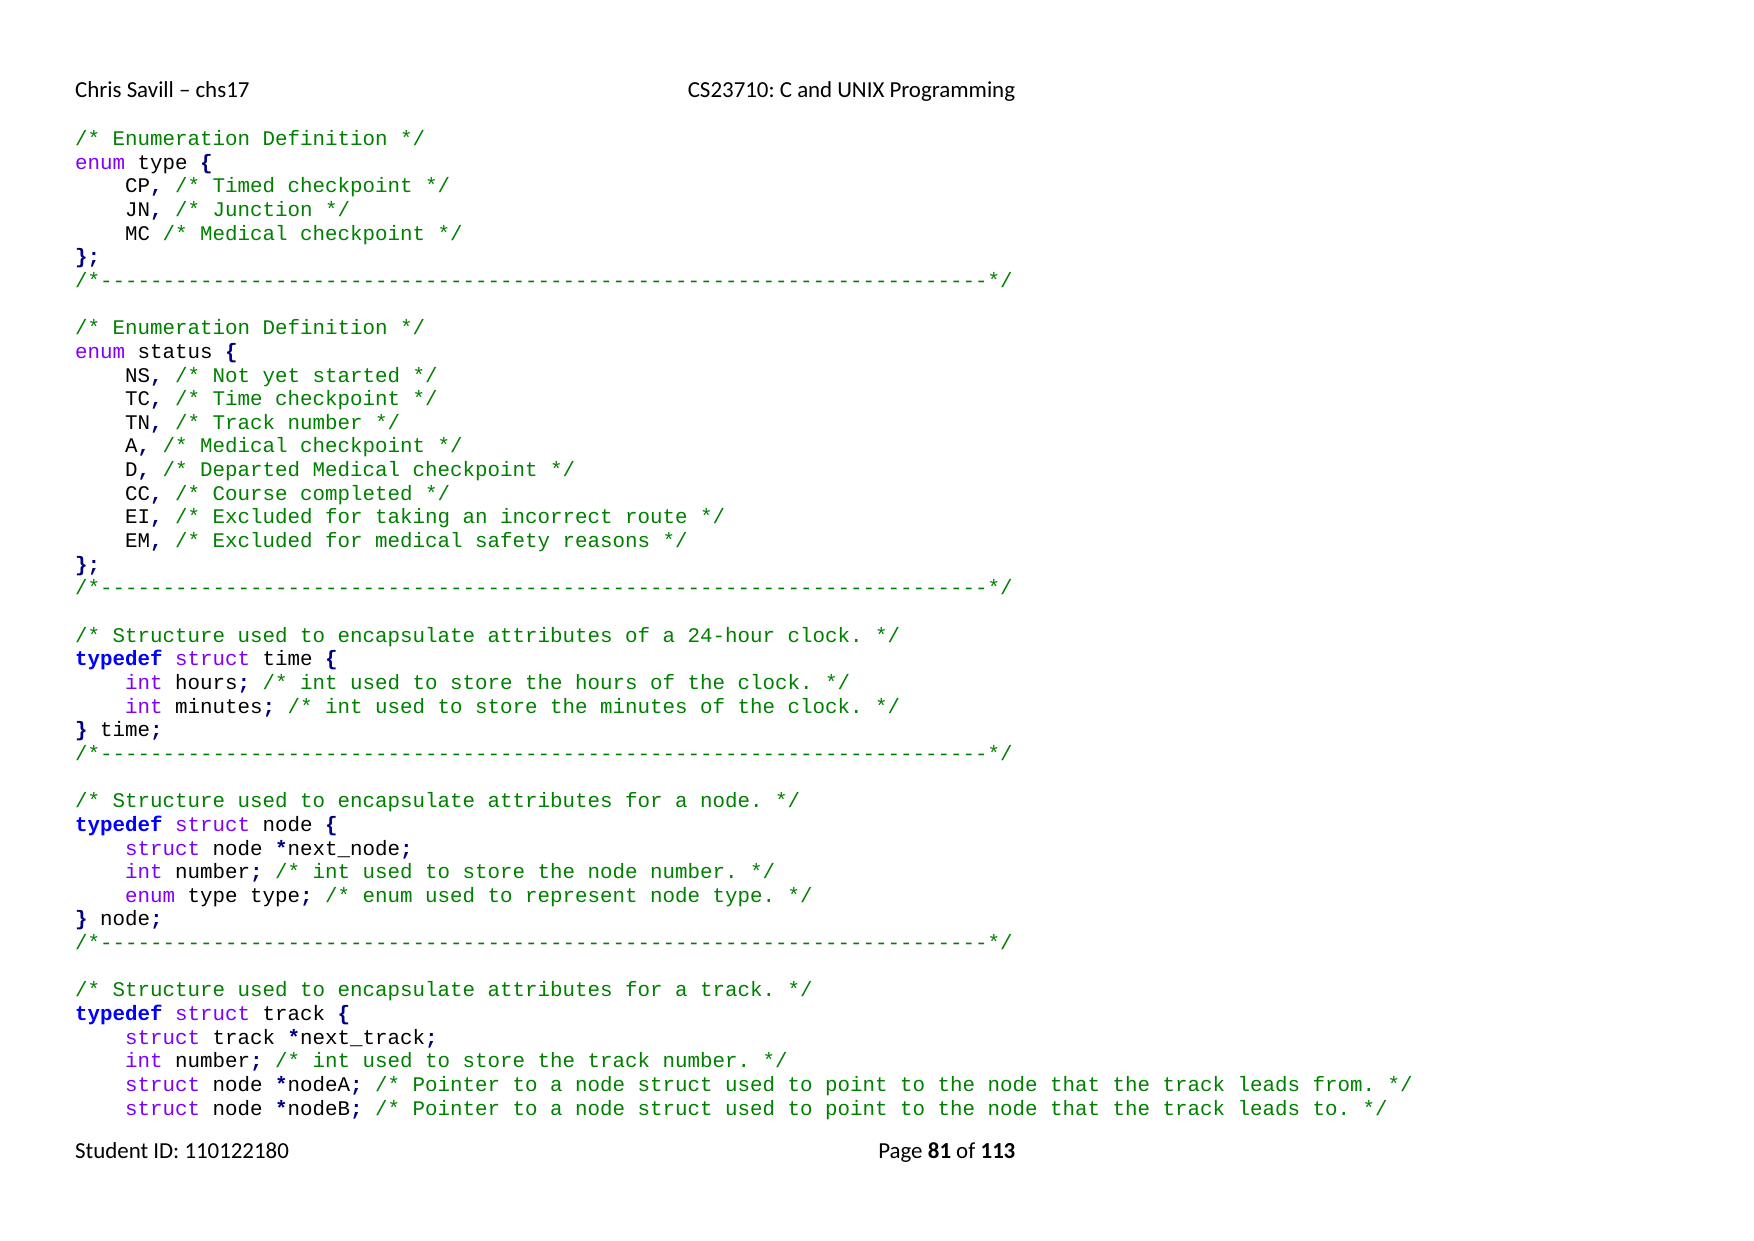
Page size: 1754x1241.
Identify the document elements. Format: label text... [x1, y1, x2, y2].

text }; [75, 554, 1679, 577]
text /* Enumeration Definition */ [75, 128, 1679, 152]
text /*-----------------------------------------------------------------------*/ [75, 270, 1679, 294]
text NS, /* Not yet started */ [75, 364, 1679, 388]
text TC, /* Time checkpoint */ [75, 388, 1679, 412]
text enum status { [75, 341, 1679, 364]
text } node; [75, 908, 1679, 932]
text struct track *next_track; [75, 1027, 1679, 1050]
text /* Enumeration Definition */ [75, 317, 1679, 341]
text /* Structure used to encapsulate attributes for a node. */ [75, 790, 1679, 814]
text struct node *next_node; [75, 837, 1679, 861]
text /* Structure used to encapsulate attributes of a 24-hour clock. */ [75, 625, 1679, 648]
text EM, /* Excluded for medical safety reasons */ [75, 530, 1679, 554]
text CC, /* Course completed */ [75, 483, 1679, 506]
text struct node *nodeB; /* Pointer to a node struct used to point to the node that the track leads to. */ [75, 1098, 1679, 1121]
text A, /* Medical checkpoint */ [75, 436, 1679, 459]
text TN, /* Track number */ [75, 412, 1679, 436]
text enum type { [75, 152, 1679, 175]
text D, /* Departed Medical checkpoint */ [75, 459, 1679, 483]
text CP, /* Timed checkpoint */ [75, 175, 1679, 199]
text typedef struct time { [75, 648, 1679, 672]
text /*-----------------------------------------------------------------------*/ [75, 743, 1679, 767]
text /* Structure used to encapsulate attributes for a track. */ [75, 979, 1679, 1003]
text }; [75, 246, 1679, 270]
text typedef struct node { [75, 814, 1679, 837]
text int hours; /* int used to store the hours of the clock. */ [75, 672, 1679, 696]
text /*-----------------------------------------------------------------------*/ [75, 577, 1679, 601]
text } time; [75, 719, 1679, 743]
text enum type type; /* enum used to represent node type. */ [75, 885, 1679, 908]
text int number; /* int used to store the node number. */ [75, 861, 1679, 885]
text int minutes; /* int used to store the minutes of the clock. */ [75, 696, 1679, 719]
text /*-----------------------------------------------------------------------*/ [75, 932, 1679, 956]
text EI, /* Excluded for taking an incorrect route */ [75, 506, 1679, 530]
text struct node *nodeA; /* Pointer to a node struct used to point to the node that the track leads from. */ [75, 1074, 1679, 1098]
text typedef struct track { [75, 1003, 1679, 1027]
text int number; /* int used to store the track number. */ [75, 1050, 1679, 1074]
text JN, /* Junction */ [75, 199, 1679, 223]
text MC /* Medical checkpoint */ [75, 223, 1679, 246]
